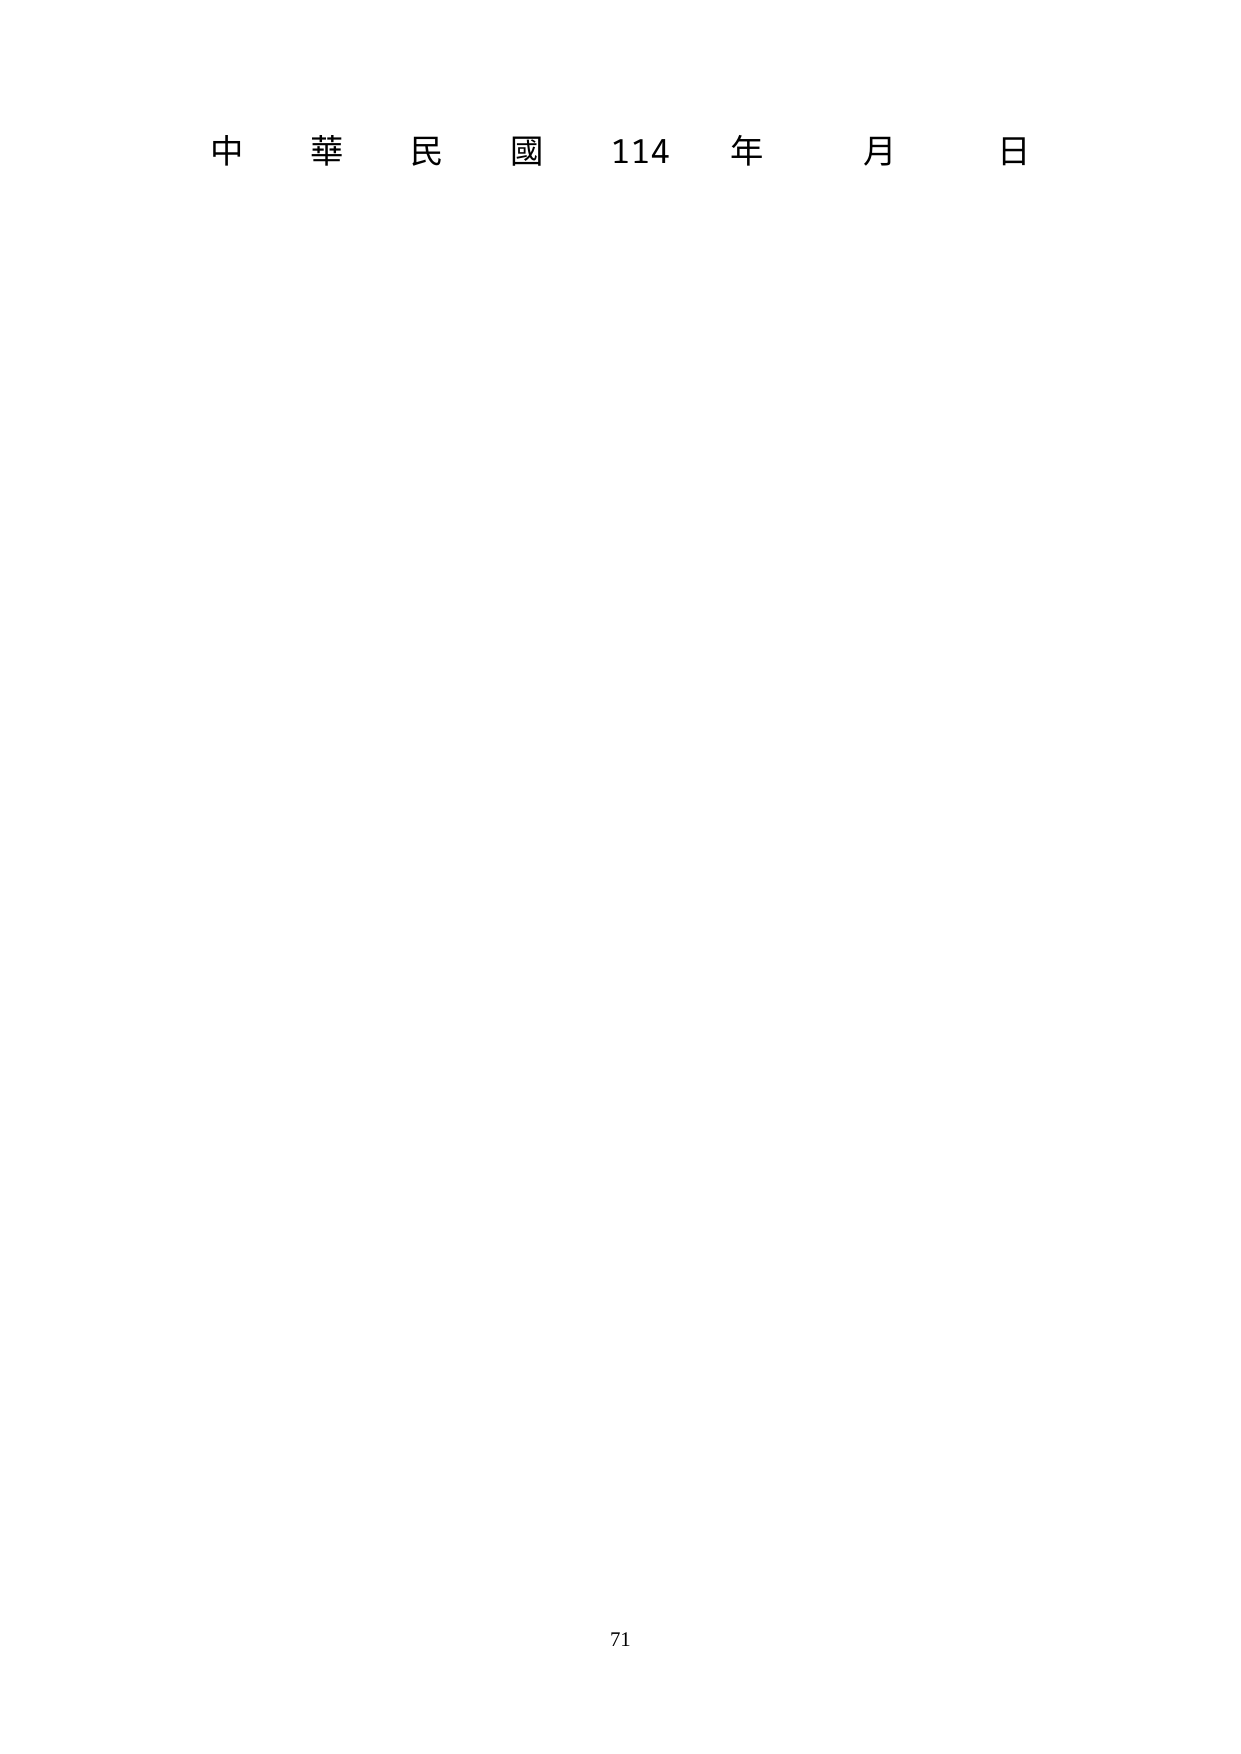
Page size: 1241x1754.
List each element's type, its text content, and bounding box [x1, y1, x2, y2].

text 中 華 民 國 114 年 月 日 [75, 108, 1165, 170]
